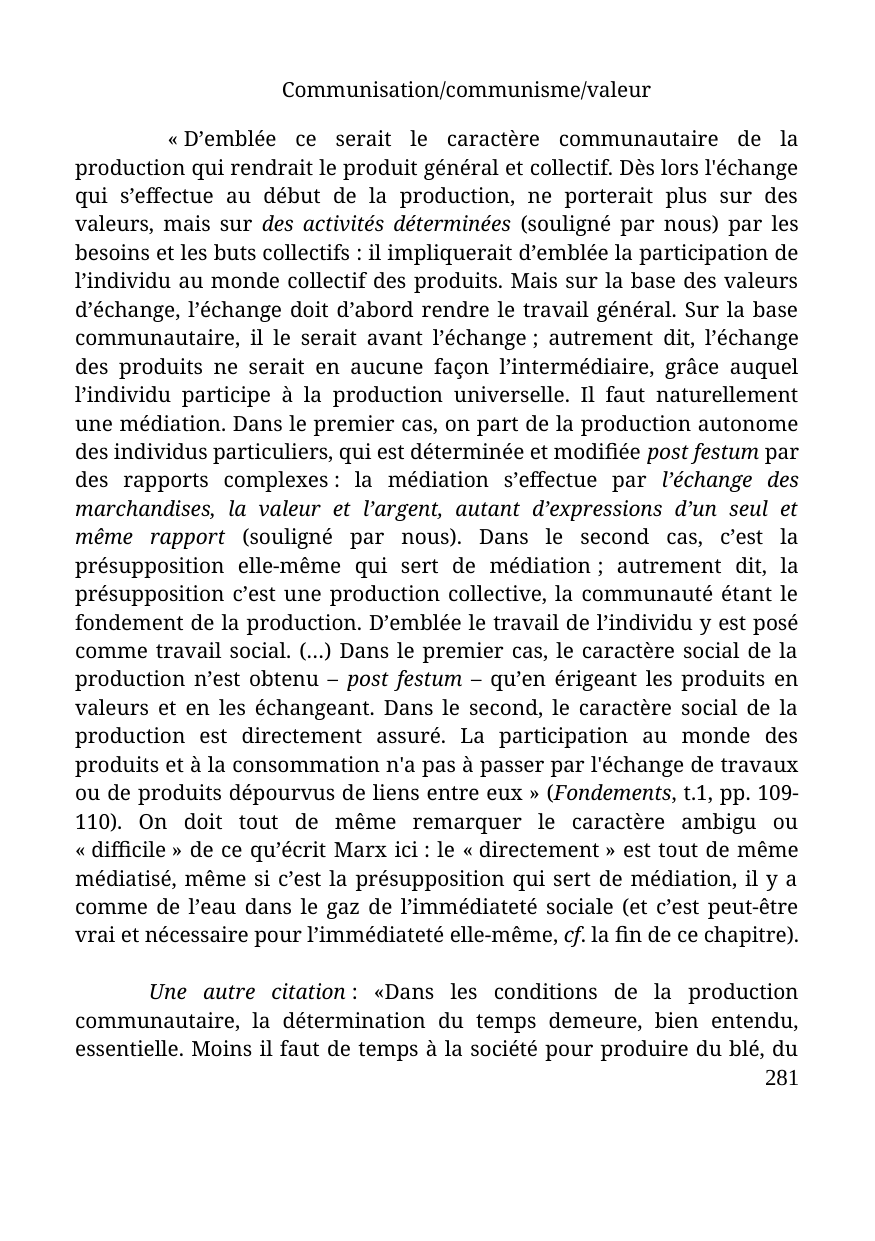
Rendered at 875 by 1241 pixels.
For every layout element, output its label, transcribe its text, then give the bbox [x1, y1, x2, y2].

text Une autre citation : «Dans les conditions de la production communautaire, la détermination du temps demeure, bien entendu, essentielle. Moins il faut de temps à la société pour produire du blé, du [75, 977, 799, 1063]
text « D’emblée ce serait le caractère communautaire de la production qui rendrait le produit général et collectif. Dès lors l'échange qui s’effectue au début de la production, ne porterait plus sur des valeurs, mais sur des activités déterminées (souligné par nous) par les besoins et les buts collectifs : il impliquerait d’emblée la participation de l’individu au monde collectif des produits. Mais sur la base des valeurs d’échange, l’échange doit d’abord rendre le travail général. Sur la base communautaire, il le serait avant l’échange ; autrement dit, l’échange des produits ne serait en aucune façon l’intermédiaire, grâce auquel l’individu participe à la production universelle. Il faut naturellement une médiation. Dans le premier cas, on part de la production autonome des individus particuliers, qui est déterminée et modifiée post festum par des rapports complexes : la médiation s’effectue par l’échange des marchandises, la valeur et l’argent, autant d’expressions d’un seul et même rapport (souligné par nous). Dans le second cas, c’est la présupposition elle-même qui sert de médiation ; autrement dit, la présupposition c’est une production collective, la communauté étant le fondement de la production. D’emblée le travail de l’individu y est posé comme travail social. (…) Dans le premier cas, le caractère social de la production n’est obtenu – post festum – qu’en érigeant les produits en valeurs et en les échangeant. Dans le second, le caractère social de la production est directement assuré. La participation au monde des produits et à la consommation n'a pas à passer par l'échange de travaux ou de produits dépourvus de liens entre eux » (Fondements, t.1, pp. 109-110). On doit tout de même remarquer le caractère ambigu ou « difficile » de ce qu’écrit Marx ici : le « directement » est tout de même médiatisé, même si c’est la présupposition qui sert de médiation, il y a comme de l’eau dans le gaz de l’immédiateté sociale (et c’est peut-être vrai et nécessaire pour l’immédiateté elle-même, cf. la fin de ce chapitre). [75, 124, 799, 949]
